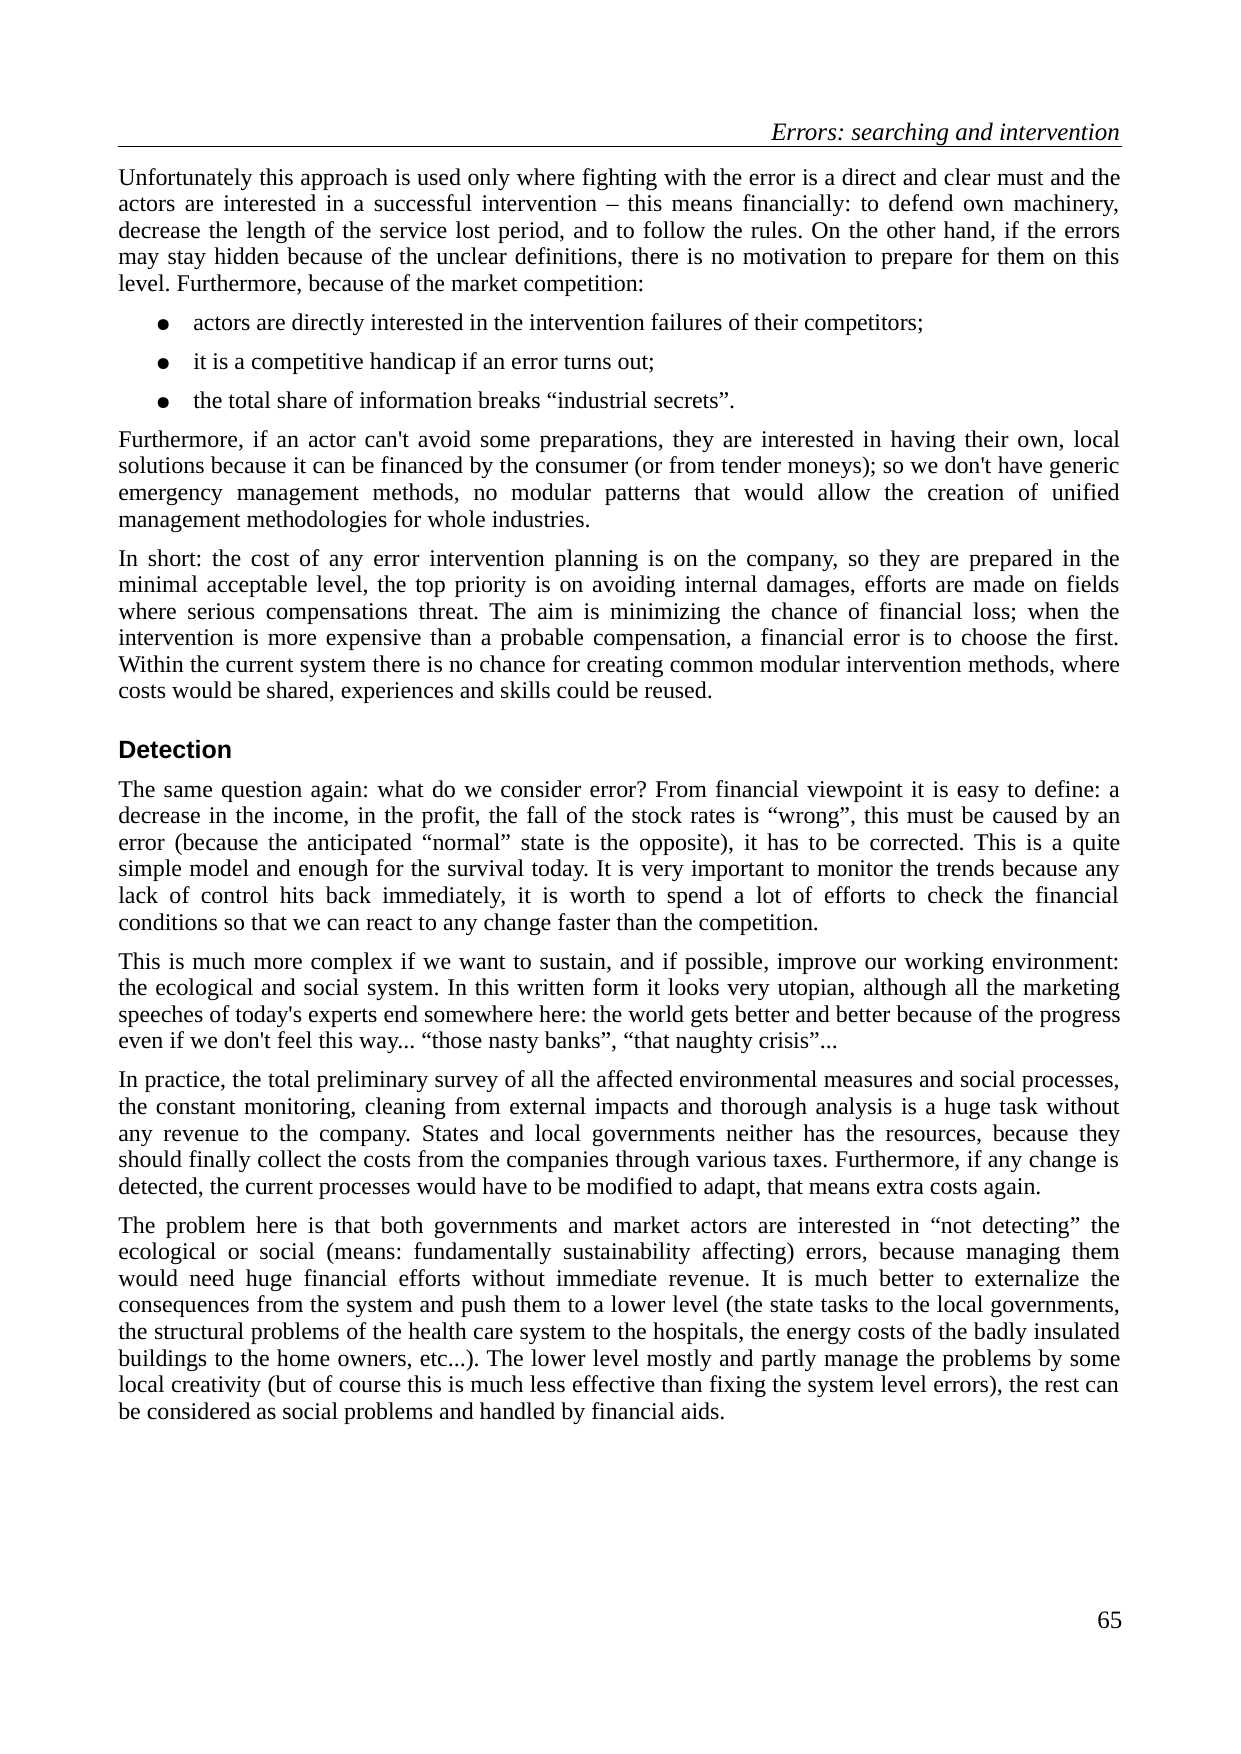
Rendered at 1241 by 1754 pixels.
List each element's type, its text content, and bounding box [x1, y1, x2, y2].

text In practice, the total preliminary survey of all the affected environmental measures and social processes, the constant monitoring, cleaning from external impacts and thorough analysis is a huge task without any revenue to the company. States and local governments neither has the resources, because they should finally collect the costs from the companies through various taxes. Furthermore, if any change is detected, the current processes would have to be modified to adapt, that means extra costs again. [118, 1067, 1122, 1199]
list it is a competitive handicap if an error turns out; [156, 348, 1122, 374]
text Furthermore, if an actor can't avoid some preparations, they are interested in having their own, local solutions because it can be financed by the consumer (or from tender moneys); so we don't have generic emergency management methods, no modular patterns that would allow the creation of unified management methodologies for whole industries. [118, 426, 1122, 532]
text This is much more complex if we want to sustain, and if possible, improve our working environment: the ecological and social system. In this written form it looks very utopian, although all the marketing speeches of today's experts end somewhere here: the world gets better and better because of the progress even if we don't feel this way... “those nasty banks”, “that naughty crisis”... [118, 948, 1122, 1054]
text Unfortunately this approach is used only where fighting with the error is a direct and clear must and the actors are interested in a successful intervention – this means financially: to defend own machinery, decrease the length of the service lost period, and to follow the rules. On the other hand, if the errors may stay hidden because of the unclear definitions, there is no motivation to prepare for them on this level. Furthermore, because of the market competition: [118, 164, 1122, 296]
text The problem here is that both governments and market actors are interested in “not detecting” the ecological or social (means: fundamentally sustainability affecting) errors, because managing them would need huge financial efforts without immediate revenue. It is much better to externalize the consequences from the system and push them to a lower level (the state tasks to the local governments, the structural problems of the health care system to the hospitals, the energy costs of the badly insulated buildings to the home owners, etc...). The lower level mostly and partly manage the problems by some local creativity (but of course this is much less effective than fixing the system level errors), the rest can be considered as social problems and handled by financial aids. [118, 1212, 1122, 1424]
list the total share of information breaks “industrial secrets”. [156, 387, 1122, 414]
text In short: the cost of any error intervention planning is on the company, so they are prepared in the minimal acceptable level, the top priority is on avoiding internal damages, efforts are made on fields where serious compensations threat. The aim is minimizing the chance of financial loss; when the intervention is more expensive than a probable compensation, a financial error is to choose the first. Within the current system there is no chance for creating common modular intervention methods, where costs would be shared, experiences and skills could be reused. [118, 545, 1122, 704]
list actors are directly interested in the intervention failures of their competitors; [156, 309, 1122, 336]
subtitle Detection [118, 736, 1122, 763]
text The same question again: what do we consider error? From financial viewpoint it is easy to define: a decrease in the income, in the profit, the fall of the stock rates is “wrong”, this must be caused by an error (because the anticipated “normal” state is the opposite), it has to be corrected. This is a quite simple model and enough for the survival today. It is very important to monitor the trends because any lack of control hits back immediately, it is worth to spend a lot of efforts to check the financial conditions so that we can react to any change faster than the competition. [118, 776, 1122, 935]
